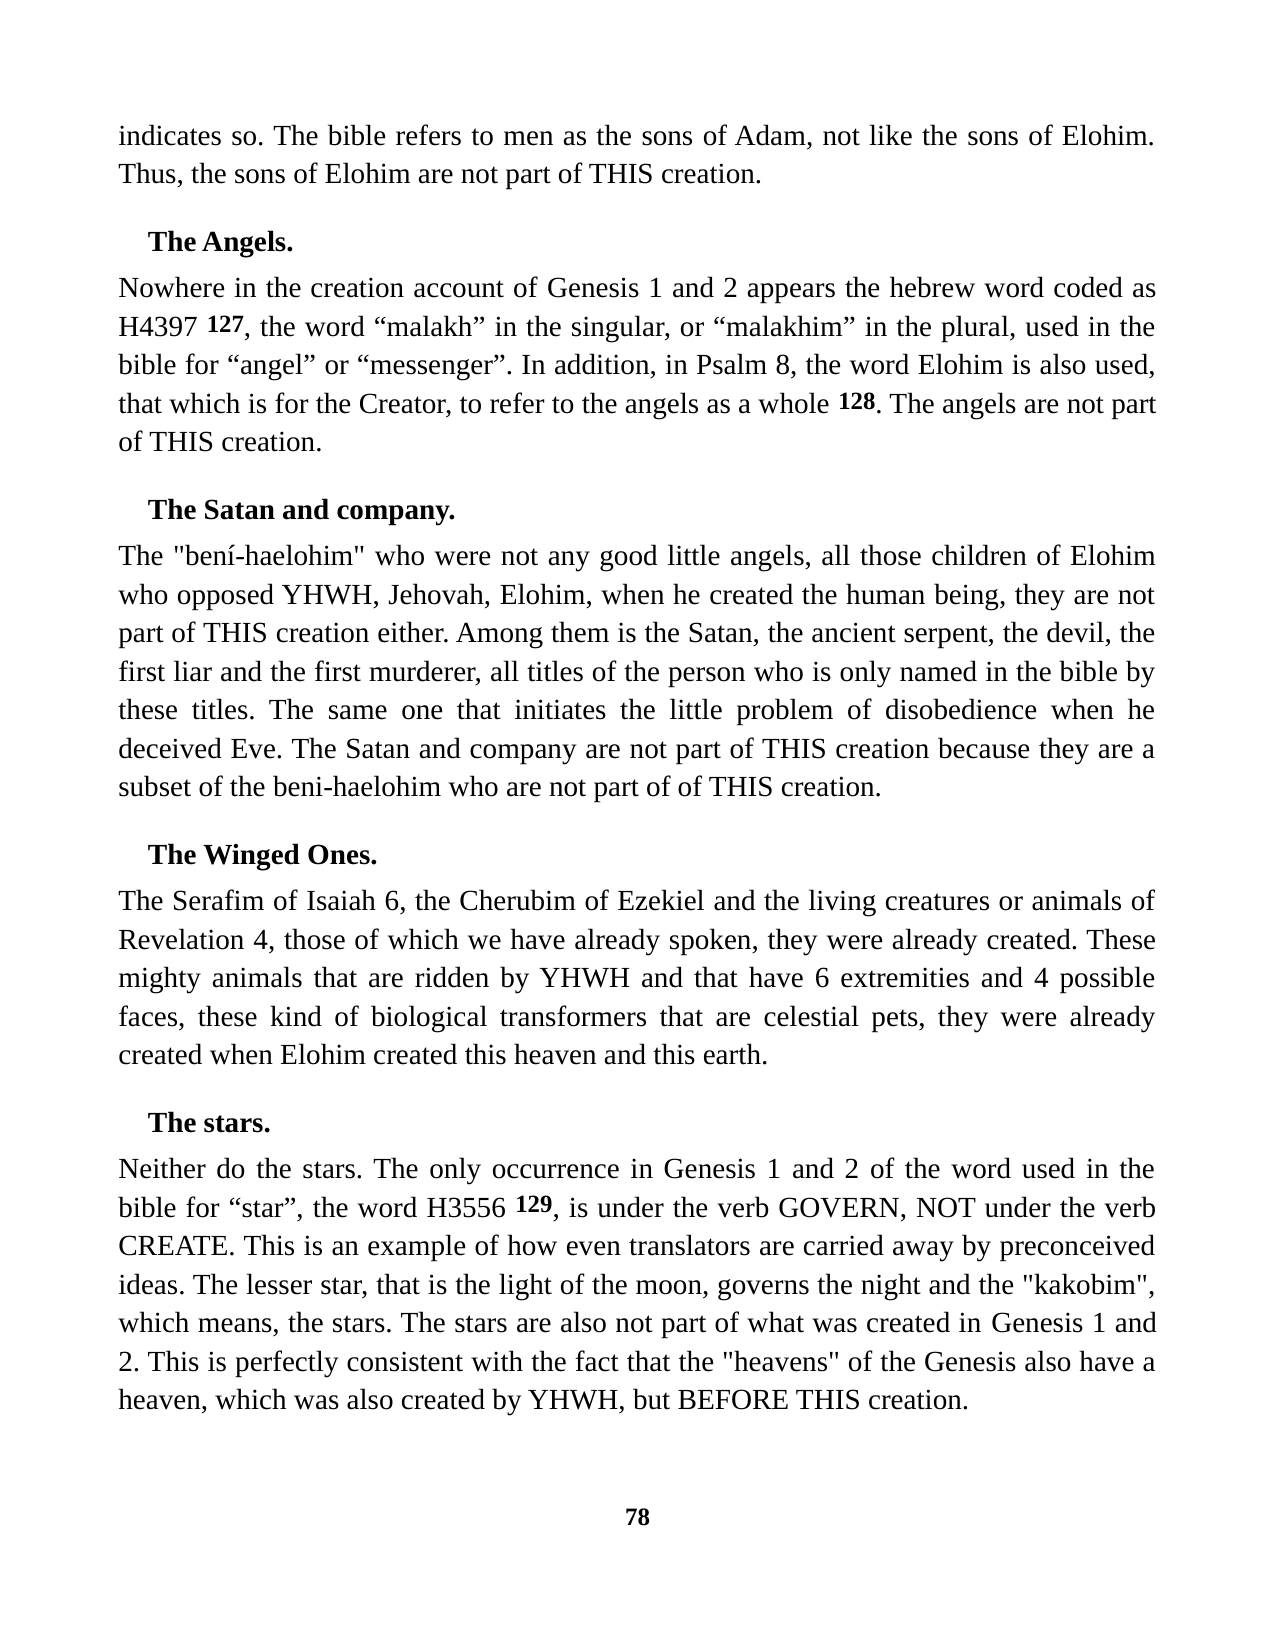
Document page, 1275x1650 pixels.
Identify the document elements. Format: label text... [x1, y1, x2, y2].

text The "bení-haelohim" who were not any good little angels, all those children of Elohim who opposed YHWH, Jehovah, Elohim, when he created the human being, they are not part of THIS creation either. Among them is the Satan, the ancient serpent, the devil, the first liar and the first murderer, all titles of the person who is only named in the bible by these titles. The same one that initiates the little problem of disobedience when he deceived Eve. The Satan and company are not part of THIS creation because they are a subset of the beni-haelohim who are not part of of THIS creation. [118, 538, 1157, 803]
subtitle The stars. [148, 1105, 1157, 1139]
text Nowhere in the creation account of Genesis 1 and 2 appears the hebrew word coded as H4397 , the word “malakh” in the singular, or “malakhim” in the plural, used in the bible for “angel” or “messenger”. In addition, in Psalm 8, the word Elohim is also used, that which is for the Creator, to refer to the angels as a whole . The angels are not part of THIS creation. [118, 270, 1157, 458]
subtitle The Angels. [148, 224, 1157, 258]
subtitle The Winged Ones. [148, 837, 1157, 871]
text The Serafim of Isaiah 6, the Cherubim of Ezekiel and the living creatures or animals of Revelation 4, those of which we have already spoken, they were already created. These mighty animals that are ridden by YHWH and that have 6 extremities and 4 possible faces, these kind of biological transformers that are celestial pets, they were already created when Elohim created this heaven and this earth. [118, 883, 1157, 1071]
subtitle The Satan and company. [148, 492, 1157, 526]
text Neither do the stars. The only occurrence in Genesis 1 and 2 of the word used in the bible for “star”, the word H3556 , is under the verb GOVERN, NOT under the verb CREATE. This is an example of how even translators are carried away by preconceived ideas. The lesser star, that is the light of the moon, governs the night and the "kakobim", which means, the stars. The stars are also not part of what was created in Genesis 1 and 2. This is perfectly consistent with the fact that the "heavens" of the Genesis also have a heaven, which was also created by YHWH, but BEFORE THIS creation. [118, 1151, 1157, 1416]
text indicates so. The bible refers to men as the sons of Adam, not like the sons of Elohim. Thus, the sons of Elohim are not part of THIS creation. [118, 118, 1157, 190]
